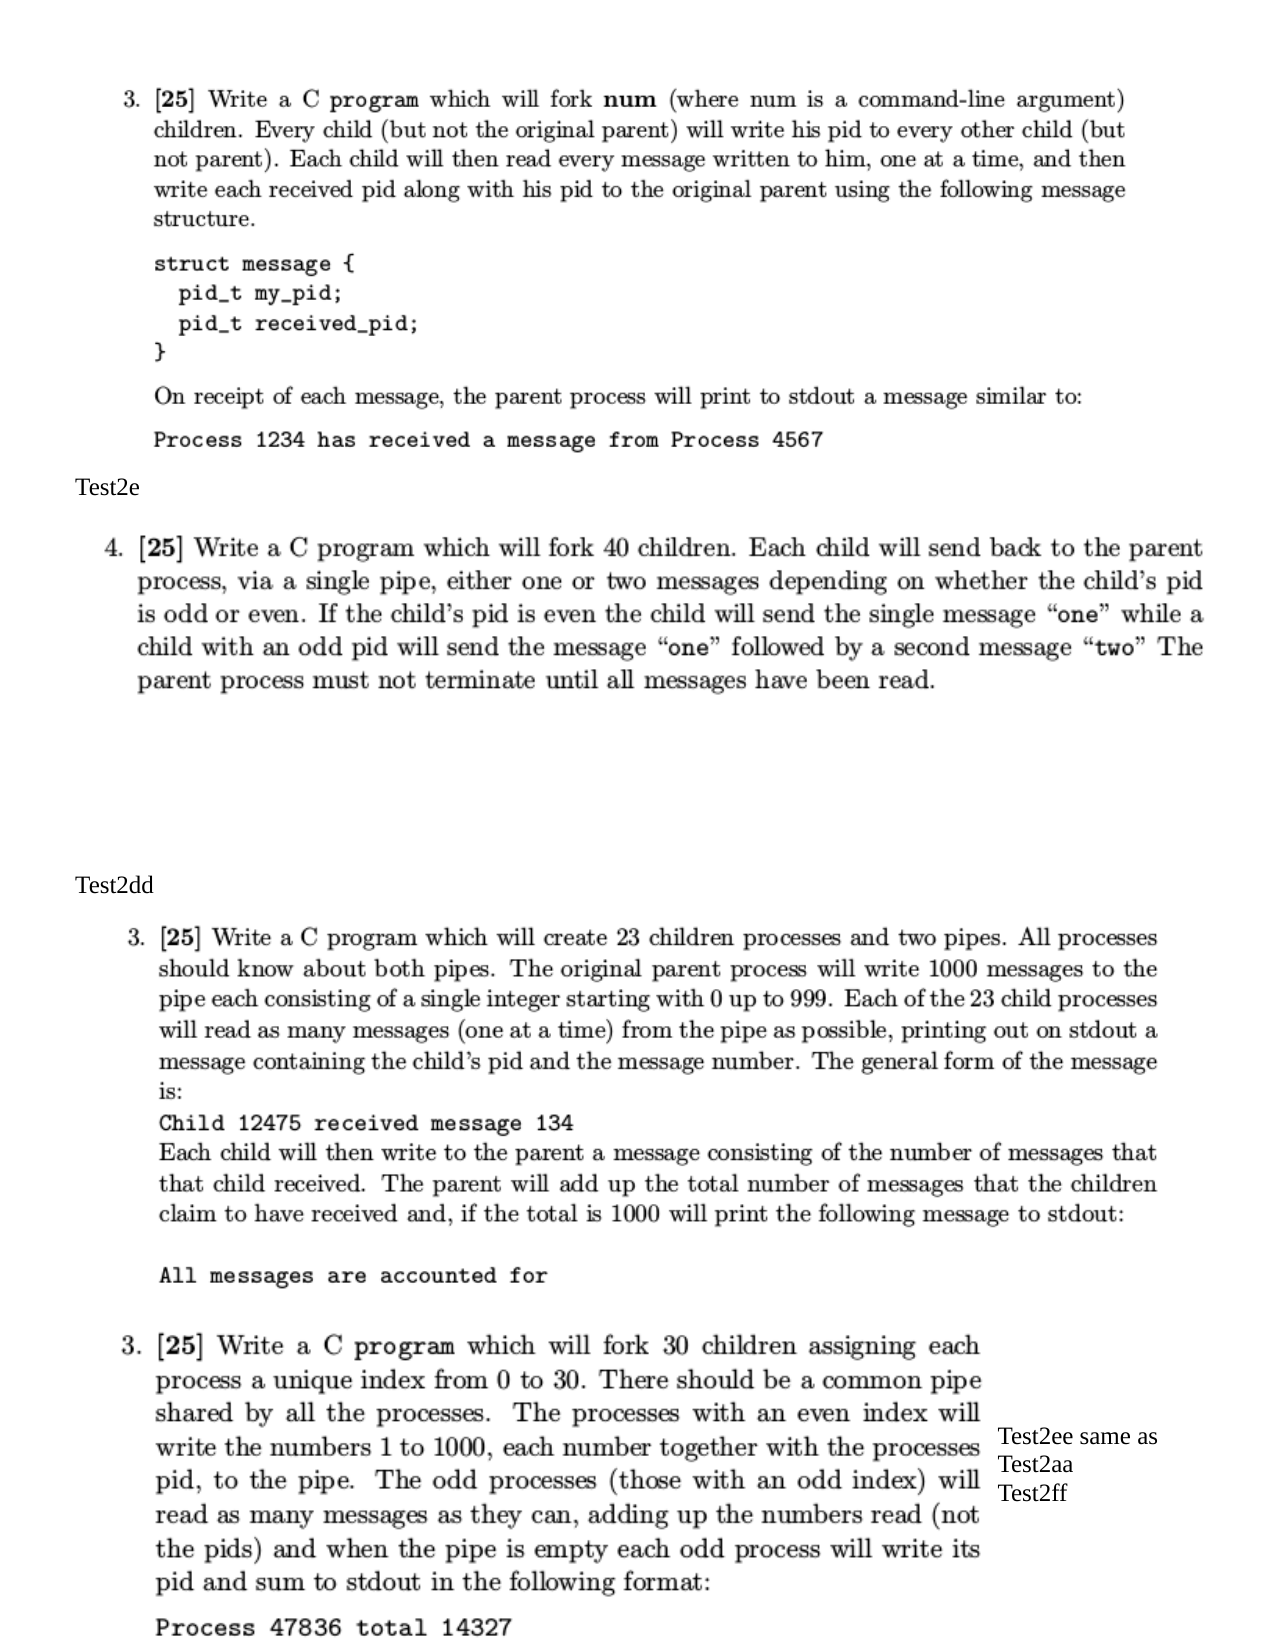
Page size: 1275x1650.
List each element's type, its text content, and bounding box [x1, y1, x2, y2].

picture [97, 528, 1223, 698]
text Test2dd [75, 870, 1200, 899]
text Test2e [75, 472, 1200, 500]
text [75, 1478, 109, 1507]
text Test2ff [998, 1478, 1200, 1507]
picture [109, 924, 1165, 1650]
picture [118, 82, 1158, 472]
text Test2ee same as Test2aa [75, 899, 1200, 924]
